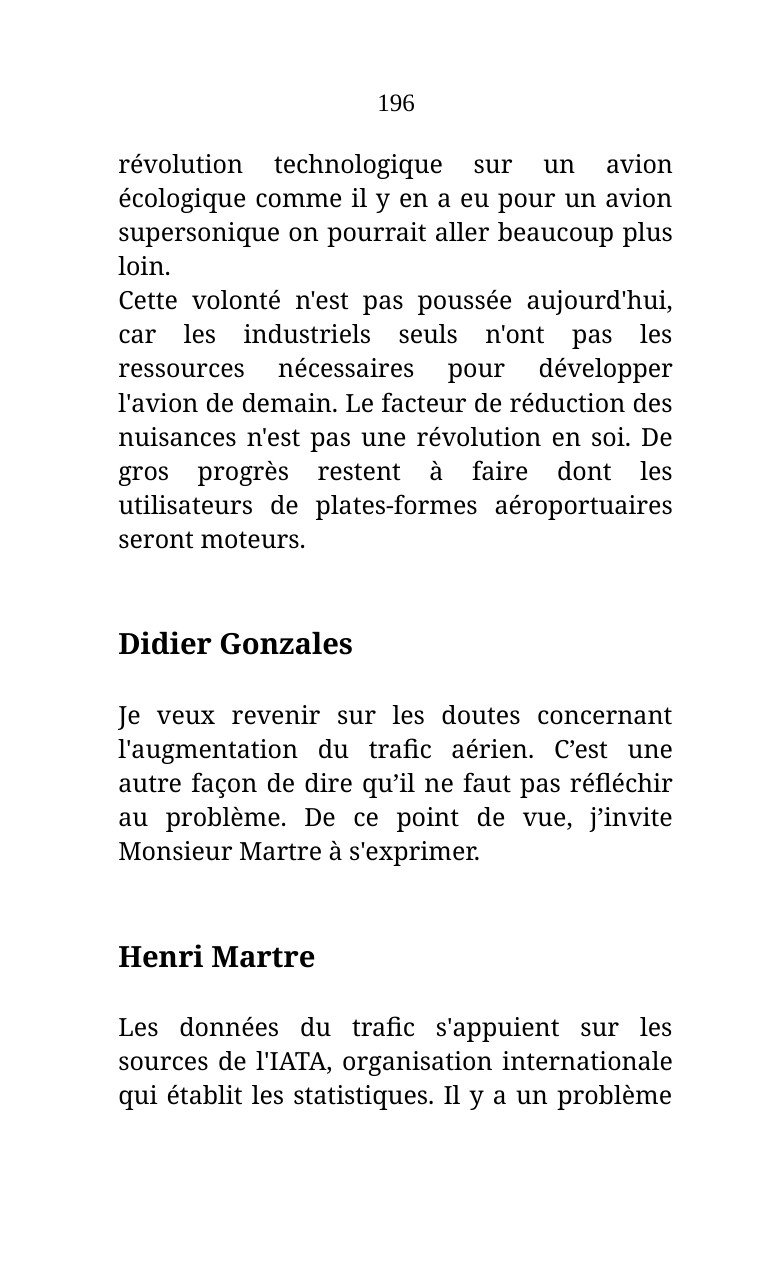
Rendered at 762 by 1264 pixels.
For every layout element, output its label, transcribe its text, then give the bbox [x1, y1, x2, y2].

text Je veux revenir sur les doutes concernant l'augmentation du trafic aérien. C’est une autre façon de dire qu’il ne faut pas réfléchir au problème. De ce point de vue, j’invite Monsieur Martre à s'exprimer. [118, 697, 673, 868]
text révolution technologique sur un avion écologique comme il y en a eu pour un avion supersonique on pourrait aller beaucoup plus loin. [118, 147, 673, 283]
text Cette volonté n'est pas poussée aujourd'hui, car les industriels seuls n'ont pas les ressources nécessaires pour développer l'avion de demain. Le facteur de réduction des nuisances n'est pas une révolution en soi. De gros progrès restent à faire dont les utilisateurs de plates-formes aéroportuaires seront moteurs. [118, 283, 673, 556]
text Henri Martre [118, 936, 673, 976]
text Didier Gonzales [118, 624, 673, 663]
text Les données du trafic s'appuient sur les sources de l'IATA, organisation internationale qui établit les statistiques. Il y a un problème [118, 1009, 673, 1112]
